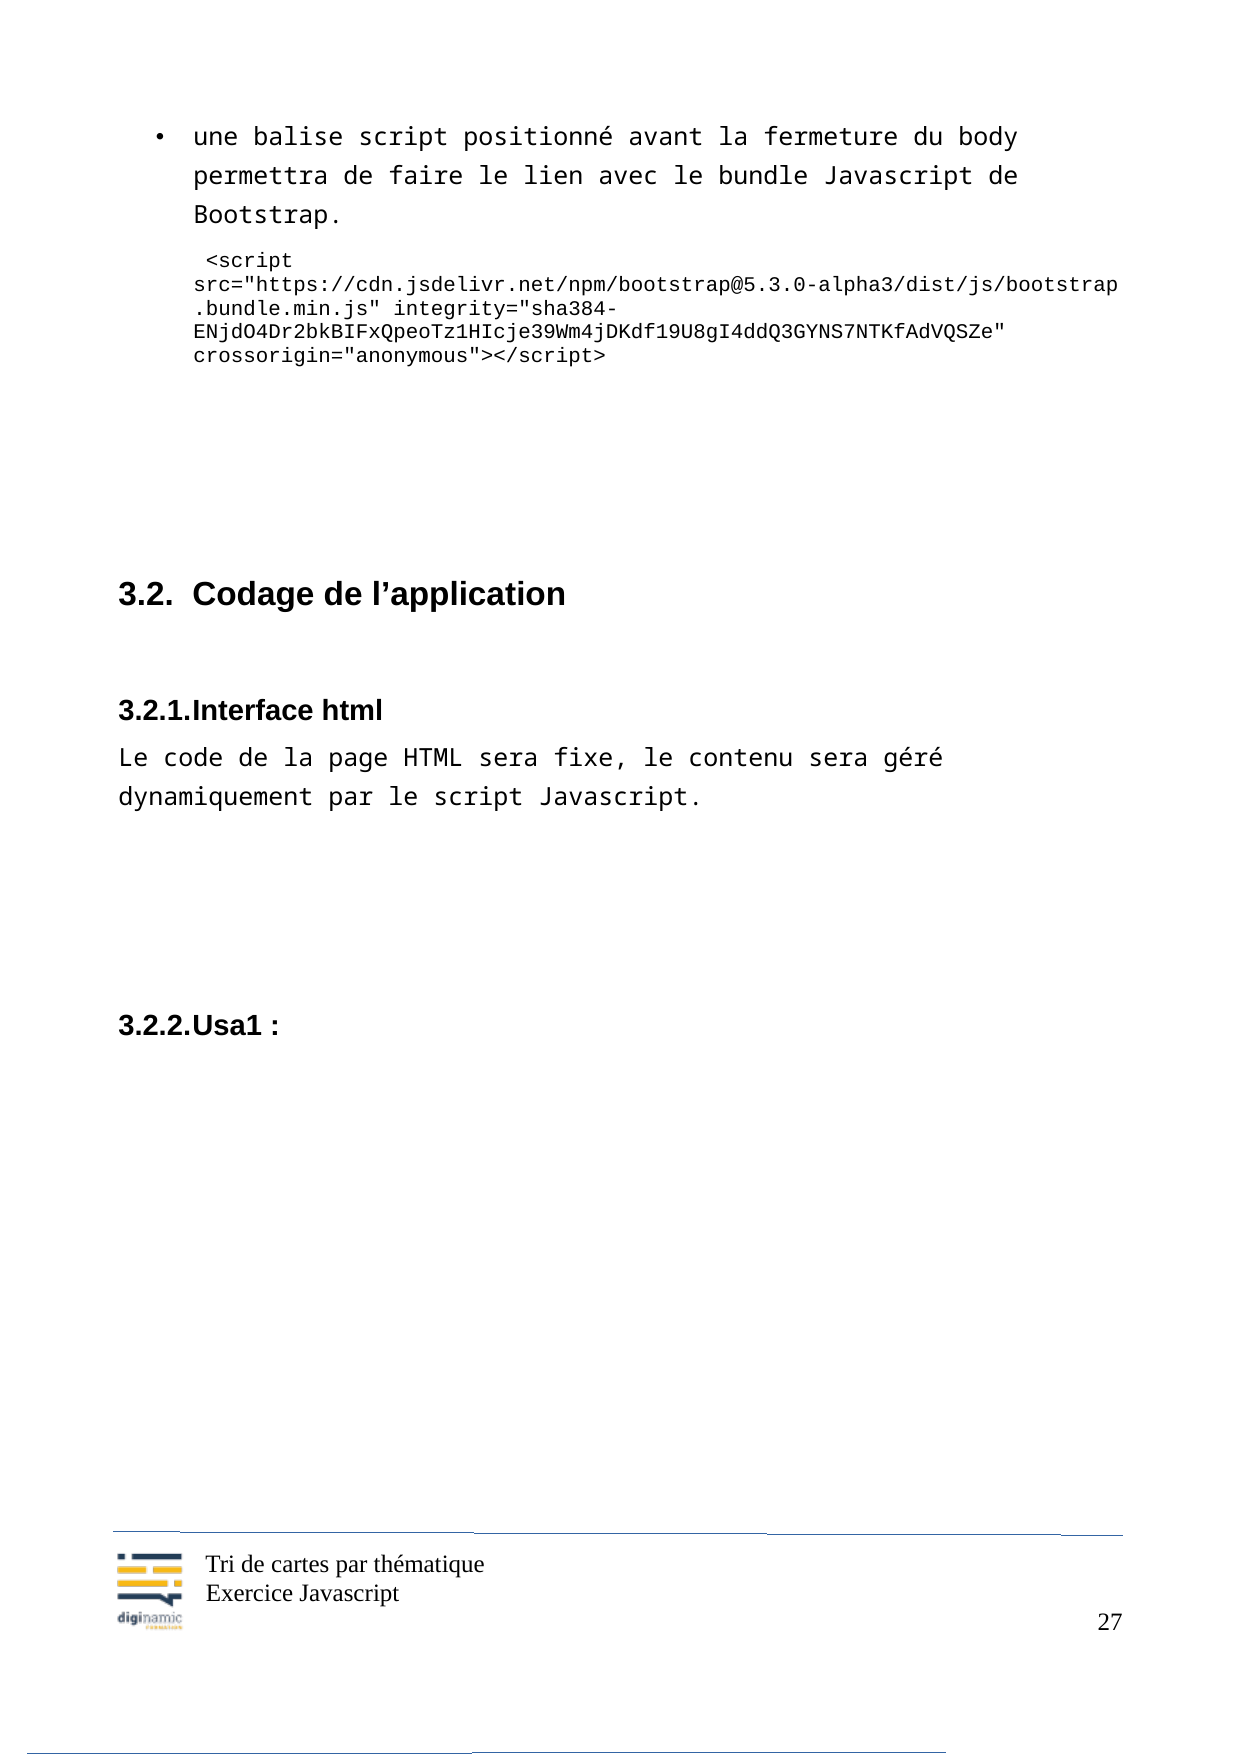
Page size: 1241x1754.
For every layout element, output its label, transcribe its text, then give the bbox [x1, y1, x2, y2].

list une balise script positionné avant la fermeture du body permettra de faire le lien avec le bundle Javascript de Bootstrap. [156, 118, 1122, 231]
subtitle Usa1 : [118, 1008, 1122, 1042]
list <script src="https://cdn.jsdelivr.net/npm/bootstrap@5.3.0-alpha3/dist/js/bootstrap.bundle.min.js" integrity="sha384-ENjdO4Dr2bkBIFxQpeoTz1HIcje39Wm4jDKdf19U8gI4ddQ3GYNS7NTKfAdVQSZe" crossorigin="anonymous"></script> [156, 250, 1122, 368]
picture [115, 1551, 186, 1632]
subtitle Codage de l’application [118, 574, 1122, 613]
subtitle Interface html [118, 693, 1122, 727]
text Le code de la page HTML sera fixe, le contenu sera géré dynamiquement par le script Javascript. [118, 739, 1122, 813]
